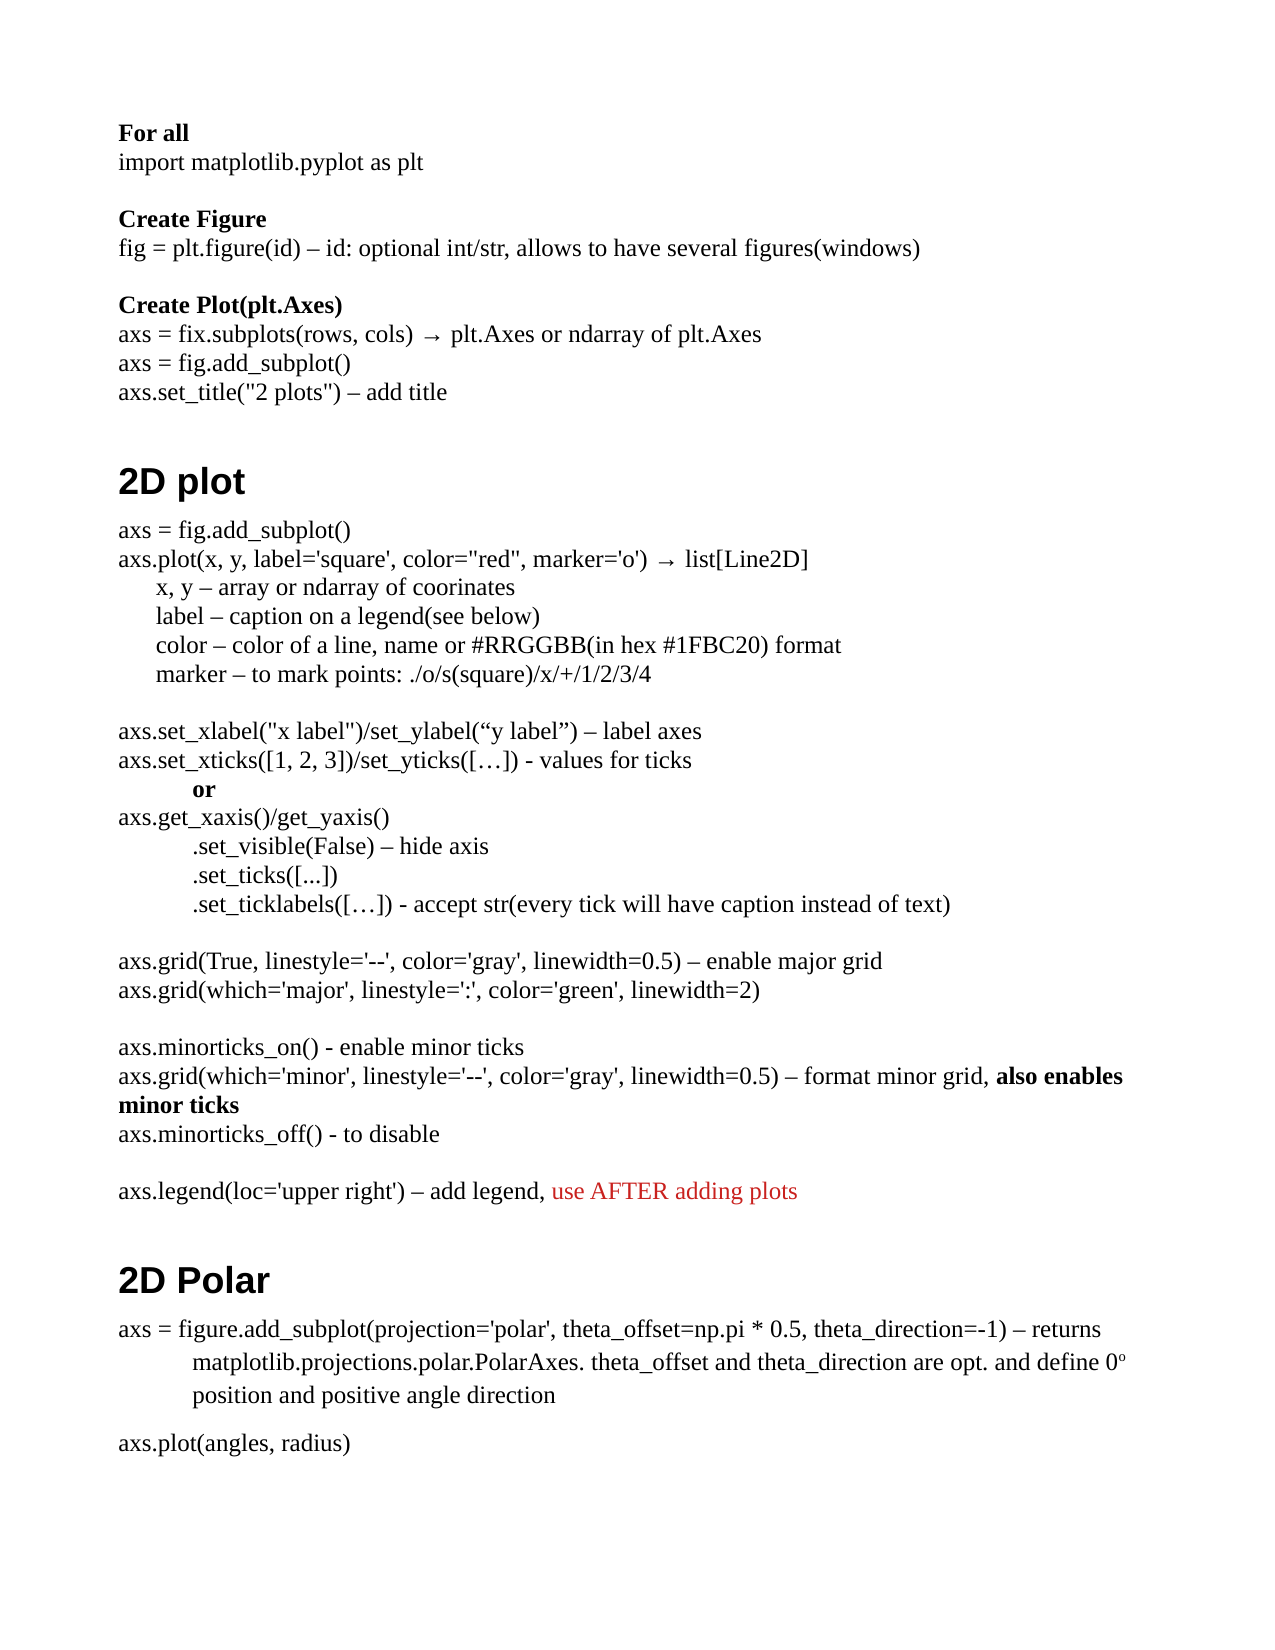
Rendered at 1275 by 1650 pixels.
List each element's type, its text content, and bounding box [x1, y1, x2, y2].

text axs.legend(loc='upper right') – add legend, use AFTER adding plots [118, 1176, 1157, 1205]
text Create Figure [118, 204, 1157, 233]
text .set_visible(False) – hide axis [118, 831, 1157, 860]
text axs = figure.add_subplot(projection='polar', theta_offset=np.pi * 0.5, theta_direction=-1) – returns matplotlib.projections.polar.PolarAxes. theta_offset and theta_direction are opt. and define 0o position and positive angle direction [118, 1314, 1157, 1409]
text axs.set_xlabel("x label")/set_ylabel(“y label”) – label axes [118, 716, 1157, 745]
text or [118, 774, 1157, 802]
text fig = plt.figure(id) – id: optional int/str, allows to have several figures(windows) [118, 233, 1157, 262]
text import matplotlib.pyplot as plt [118, 147, 1157, 176]
text axs.set_title("2 plots") – add title [118, 377, 1157, 406]
text .set_ticklabels([…]) - accept str(every tick will have caption instead of text) [118, 889, 1157, 917]
text axs.grid(True, linestyle='--', color='gray', linewidth=0.5) – enable major grid axs.grid(which='major', linestyle=':', color='green', linewidth=2) [118, 946, 1157, 1004]
text axs.plot(angles, radius) [118, 1428, 1157, 1457]
text x, y – array or ndarray of coorinates [118, 572, 1157, 601]
text axs.grid(which='minor', linestyle='--', color='gray', linewidth=0.5) – format minor grid, also enables minor ticks [118, 1061, 1157, 1119]
text axs = fix.subplots(rows, cols) → plt.Axes or ndarray of plt.Axes [118, 319, 1157, 348]
text Create Plot(plt.Axes) [118, 291, 1157, 319]
text color – color of a line, name or #RRGGBB(in hex #1FBC20) format [118, 630, 1157, 659]
text axs.get_xaxis()/get_yaxis() [118, 802, 1157, 831]
subtitle 2D plot [118, 459, 1157, 502]
text .set_ticks([...]) [118, 860, 1157, 889]
text label – caption on a legend(see below) [118, 601, 1157, 630]
text For all [118, 118, 1157, 147]
text marker – to mark points: ./o/s(square)/x/+/1/2/3/4 [118, 659, 1157, 687]
text axs.plot(x, y, label='square', color="red", marker='o') → list[Line2D] [118, 544, 1157, 572]
text axs.minorticks_on() - enable minor ticks [118, 1032, 1157, 1061]
text axs = fig.add_subplot() [118, 515, 1157, 544]
text axs.minorticks_off() - to disable [118, 1119, 1157, 1147]
subtitle 2D Polar [118, 1259, 1157, 1302]
text axs.set_xticks([1, 2, 3])/set_yticks([…]) - values for ticks [118, 745, 1157, 774]
text axs = fig.add_subplot() [118, 348, 1157, 377]
